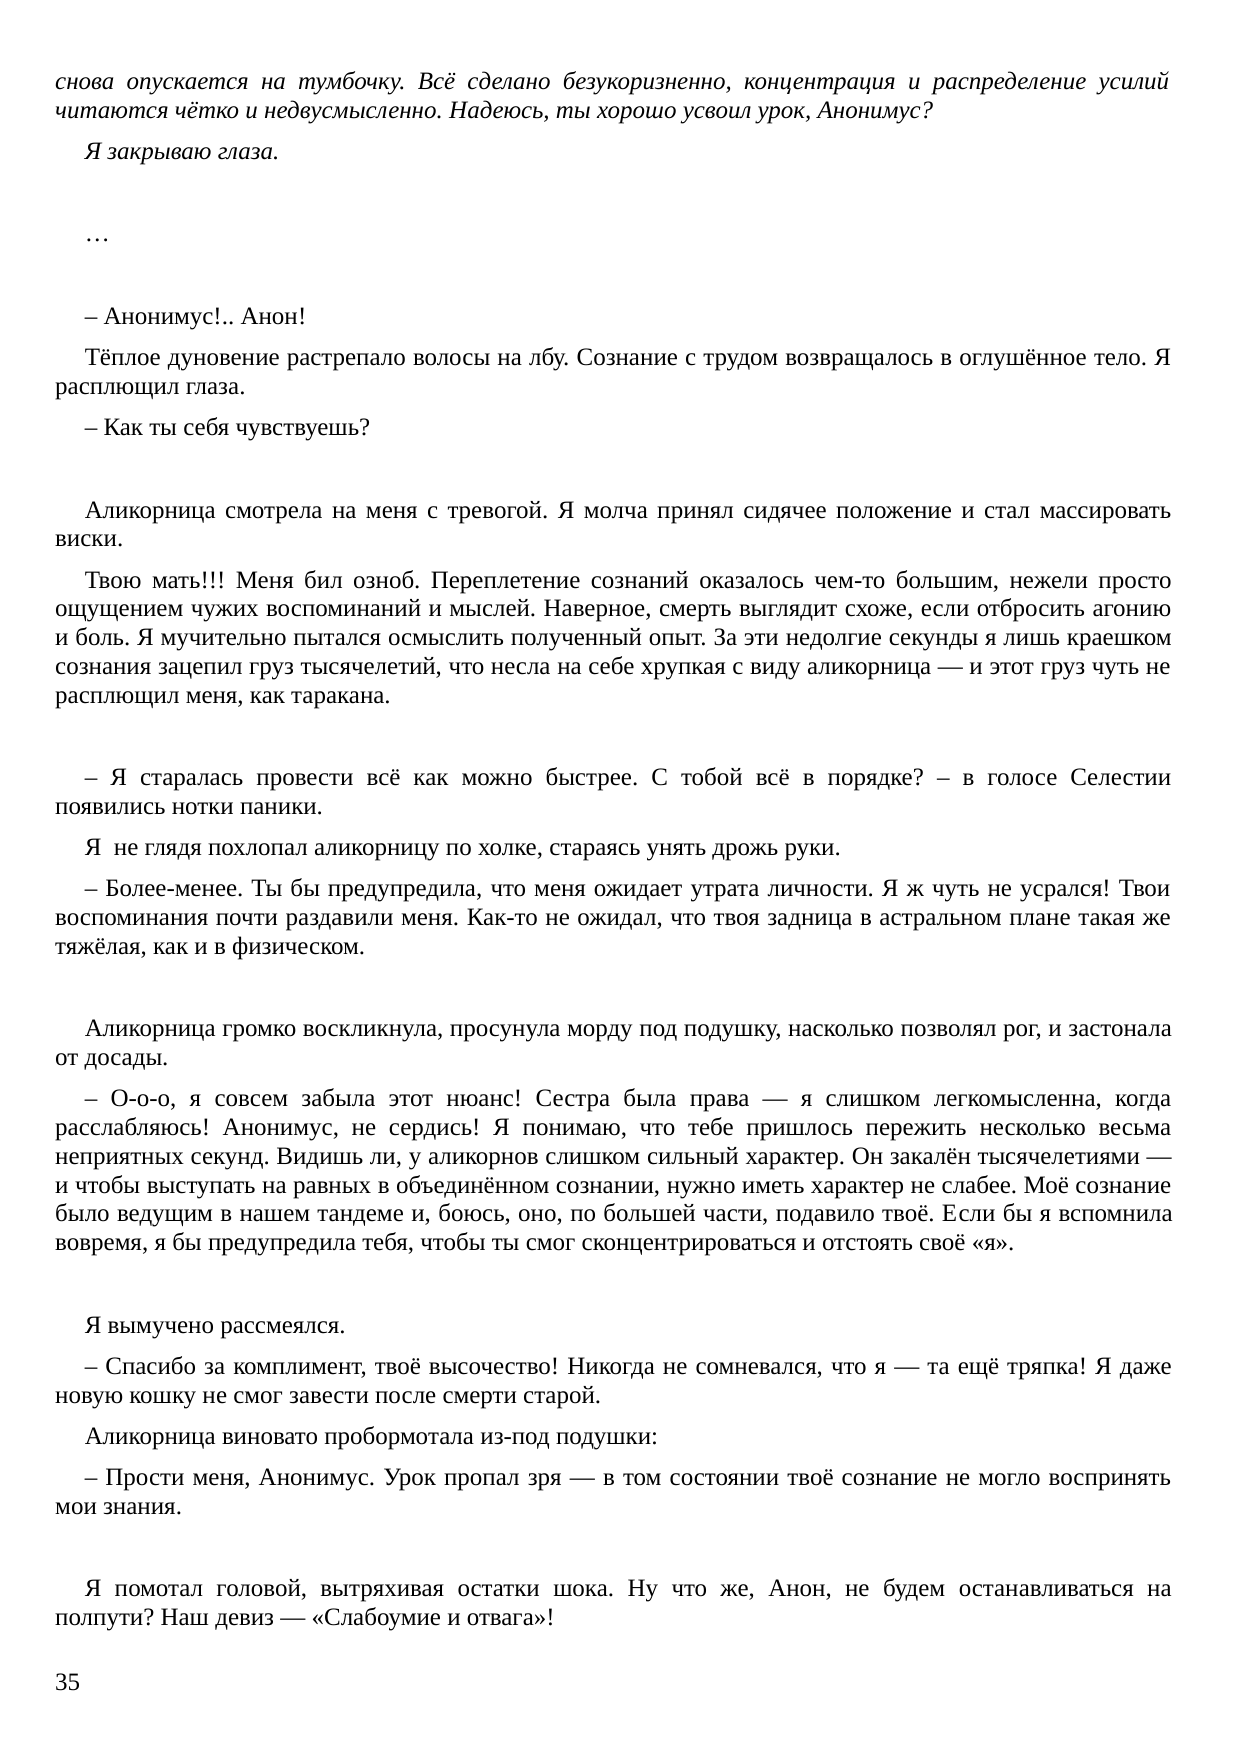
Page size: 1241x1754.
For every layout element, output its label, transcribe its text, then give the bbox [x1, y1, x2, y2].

text – Спасибо за комплимент, твоё высочество! Никогда не сомневался, что я — та ещё тряпка! Я даже новую кошку не смог завести после смерти старой. [55, 1351, 1173, 1408]
text – О-о-о, я совсем забыла этот нюанс! Сестра была права — я слишком легкомысленна, когда расслабляюсь! Анонимус, не сердись! Я понимаю, что тебе пришлось пережить несколько весьма неприятных секунд. Видишь ли, у аликорнов слишком сильный характер. Он закалён тысячелетиями — и чтобы выступать на равных в объединённом сознании, нужно иметь характер не слабее. Моё сознание было ведущим в нашем тандеме и, боюсь, оно, по большей части, подавило твоё. Если бы я вспомнила вовремя, я бы предупредила тебя, чтобы ты смог сконцентрироваться и отстоять своё «я». [55, 1083, 1173, 1256]
text – Анонимус!.. Анон! [55, 301, 1173, 330]
text Я закрываю глаза. [55, 136, 1173, 165]
text Аликорница смотрела на меня с тревогой. Я молча принял сидячее положение и стал массировать виски. [55, 495, 1173, 552]
text Аликорница громко воскликнула, просунула морду под подушку, насколько позволял рог, и застонала от досады. [55, 1013, 1173, 1071]
text Твою мать!!! Меня бил озноб. Переплетение сознаний оказалось чем-то большим, нежели просто ощущением чужих воспоминаний и мыслей. Наверное, смерть выглядит схоже, если отбросить агонию и боль. Я мучительно пытался осмыслить полученный опыт. За эти недолгие секунды я лишь краешком сознания зацепил груз тысячелетий, что несла на себе хрупкая с виду аликорница — и этот груз чуть не расплющил меня, как таракана. [55, 565, 1173, 708]
text Я не глядя похлопал аликорницу по холке, стараясь унять дрожь руки. [55, 832, 1173, 861]
text – Более-менее. Ты бы предупредила, что меня ожидает утрата личности. Я ж чуть не усрался! Твои воспоминания почти раздавили меня. Как-то не ожидал, что твоя задница в астральном плане такая же тяжёлая, как и в физическом. [55, 873, 1173, 960]
text Я помотал головой, вытряхивая остатки шока. Ну что же, Анон, не будем останавливаться на полпути? Наш девиз — «Слабоумие и отвага»! [55, 1573, 1173, 1631]
text – Как ты себя чувствуешь? [55, 412, 1173, 441]
text – Прости меня, Анонимус. Урок пропал зря — в том состоянии твоё сознание не могло воспринять мои знания. [55, 1462, 1173, 1520]
text Аликорница виновато пробормотала из-под подушки: [55, 1421, 1173, 1450]
text – Я старалась провести всё как можно быстрее. С тобой всё в порядке? – в голосе Селестии появились нотки паники. [55, 762, 1173, 820]
text снова опускается на тумбочку. Всё сделано безукоризненно, концентрация и распределение усилий читаются чётко и недвусмысленно. Надеюсь, ты хорошо усвоил урок, Анонимус? [55, 66, 1173, 123]
text Тёплое дуновение растрепало волосы на лбу. Сознание с трудом возвращалось в оглушённое тело. Я расплющил глаза. [55, 342, 1173, 400]
text Я вымучено рассмеялся. [55, 1310, 1173, 1338]
text … [55, 218, 1173, 247]
